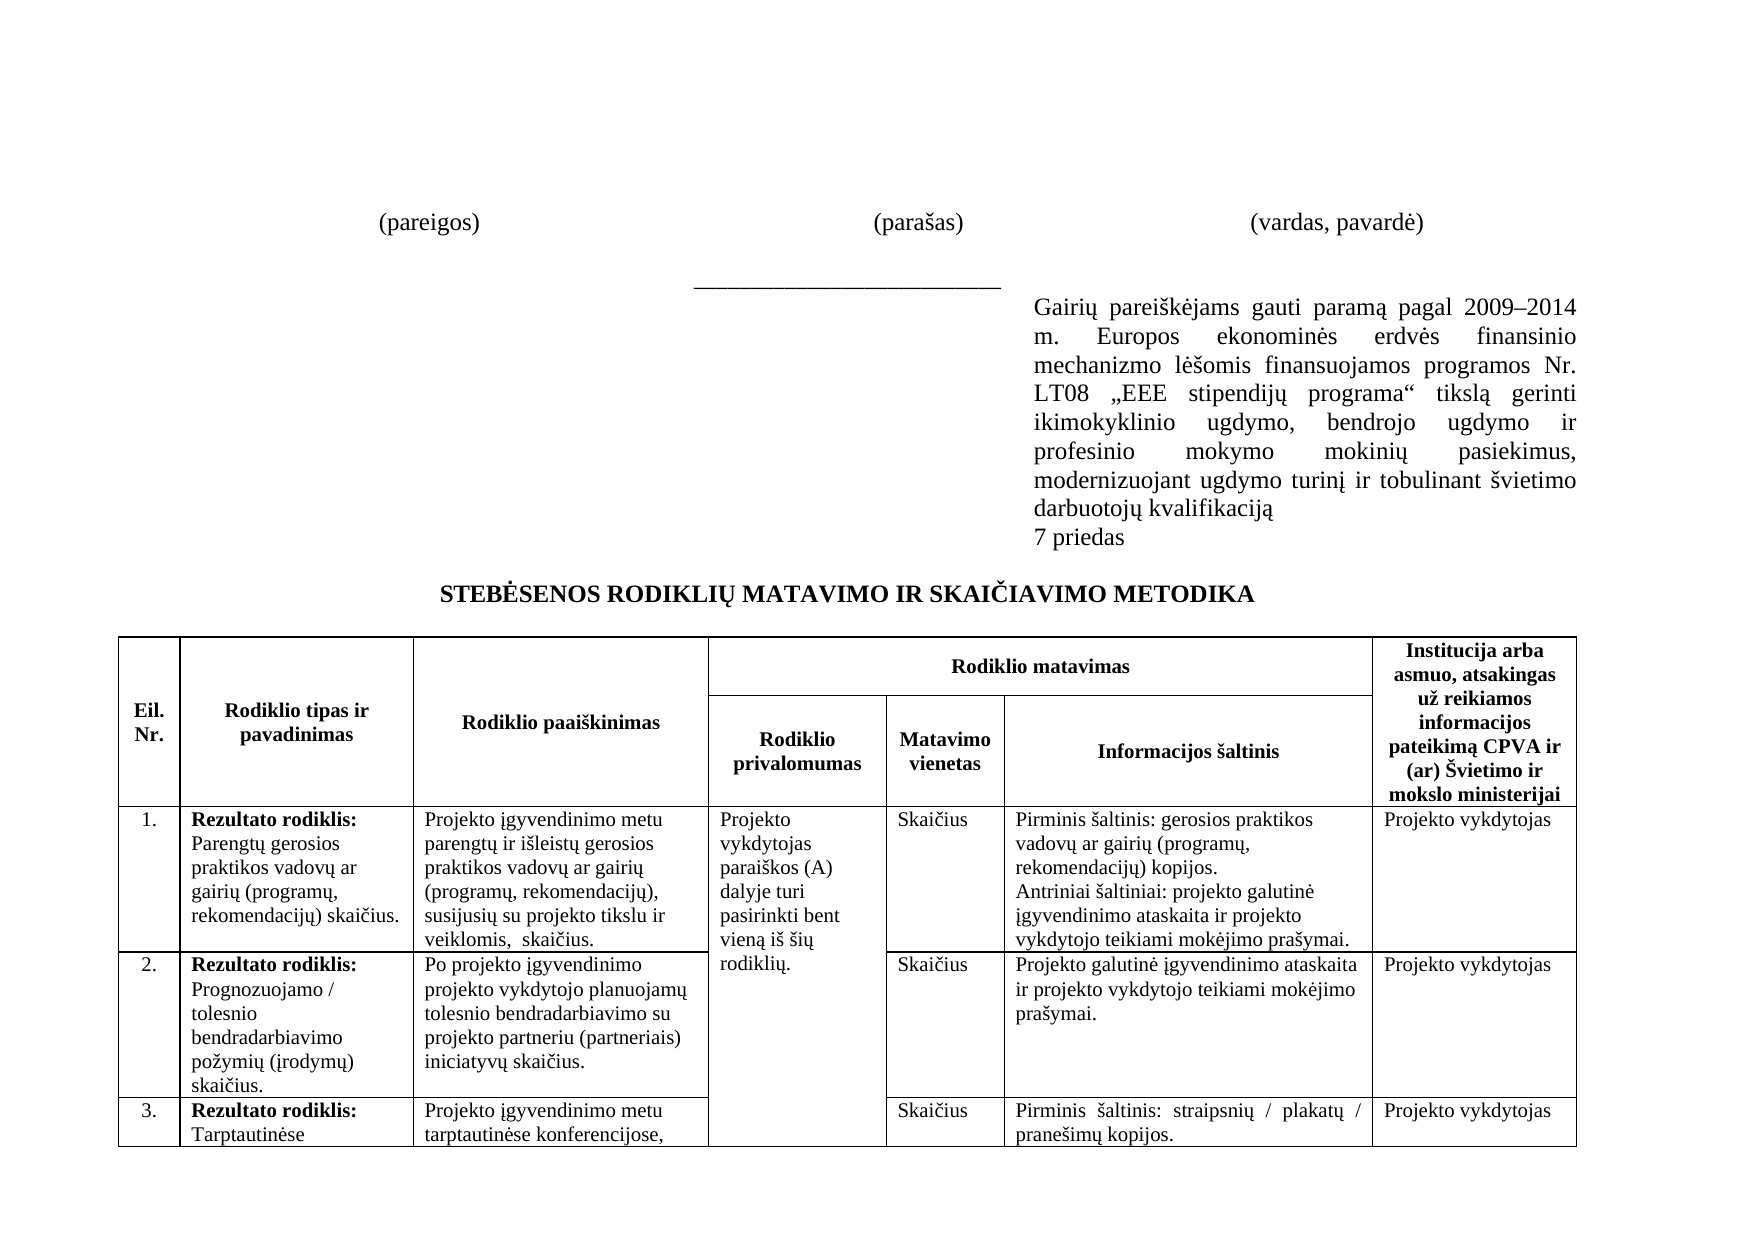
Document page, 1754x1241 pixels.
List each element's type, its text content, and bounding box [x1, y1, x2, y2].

table_cell Projekto galutinė įgyvendinimo ataskaita ir projekto vykdytojo teikiami mokėjimo prašymai. [1005, 953, 1372, 1097]
table_cell Projekto įgyvendinimo metu tarptautinėse konferencijose, [414, 1098, 708, 1146]
table_cell Rezultato rodiklis: Prognozuojamo / tolesnio bendradarbiavimo požymių (įrodymų) skaičius. [181, 953, 413, 1097]
table_cell Skaičius [887, 1098, 1004, 1146]
table_header Rodiklio matavimas [709, 638, 1372, 695]
table_cell Skaičius [887, 807, 1004, 951]
table_header (pareigos) [118, 207, 740, 235]
text ___________________________ [118, 264, 1577, 292]
table_header Eil. Nr. [119, 638, 179, 806]
table_header Institucija arba asmuo, atsakingas už reikiamos informacijos pateikimą CPVA ir (ar) Švietimo ir mokslo ministerijai [1373, 638, 1576, 806]
table_header Rodiklio tipas ir pavadinimas [181, 638, 413, 806]
table_cell 1. [119, 807, 179, 951]
text 7 priedas [1034, 522, 1577, 551]
table_header Rodiklio paaiškinimas [414, 638, 708, 806]
text Gairių pareiškėjams gauti paramą pagal 2009–2014 m. Europos ekonominės erdvės finansinio mechanizmo lėšomis finansuojamos programos Nr. LT08 „EEE stipendijų programa“ tikslą gerinti ikimokyklinio ugdymo, bendrojo ugdymo ir profesinio mokymo mokinių pasiekimus, modernizuojant ugdymo turinį ir tobulinant švietimo darbuotojų kvalifikaciją [1034, 292, 1577, 522]
table_cell Pirminis šaltinis: straipsnių / plakatų / pranešimų kopijos. [1005, 1098, 1372, 1146]
table_cell Rezultato rodiklis: Parengtų gerosios praktikos vadovų ar gairių (programų, rekomendacijų) skaičius. [181, 807, 413, 951]
table_cell Informacijos šaltinis [1005, 696, 1372, 806]
table_cell 2. [119, 953, 179, 1097]
table_cell Projekto vykdytojas [1373, 953, 1576, 1097]
table_cell Projekto vykdytojas [1373, 1098, 1576, 1146]
table_header (parašas) [740, 207, 1097, 235]
table_header (vardas, pavardė) [1097, 207, 1577, 235]
table_cell Projekto įgyvendinimo metu parengtų ir išleistų gerosios praktikos vadovų ar gairių (programų, rekomendacijų), susijusių su projekto tikslu ir veiklomis, skaičius. [414, 807, 708, 951]
table_cell Skaičius [887, 953, 1004, 1097]
table_cell Po projekto įgyvendinimo projekto vykdytojo planuojamų tolesnio bendradarbiavimo su projekto partneriu (partneriais) iniciatyvų skaičius. [414, 953, 708, 1097]
table_cell Pirminis šaltinis: gerosios praktikos vadovų ar gairių (programų, rekomendacijų) kopijos. Antriniai šaltiniai: projekto galutinė įgyvendinimo ataskaita ir projekto vykdytojo teikiami mokėjimo prašymai. [1005, 807, 1372, 951]
table_cell Rodiklio privalomumas [709, 696, 886, 806]
table_cell Projekto vykdytojas paraiškos (A) dalyje turi pasirinkti bent vieną iš šių rodiklių. [709, 807, 886, 1146]
table_cell Projekto vykdytojas [1373, 807, 1576, 951]
text STEBĖSENOS RODIKLIŲ MATAVIMO IR SKAIČIAVIMO METODIKA [118, 579, 1577, 608]
table_cell Rezultato rodiklis: Tarptautinėse [181, 1098, 413, 1146]
table_cell Matavimo vienetas [887, 696, 1004, 806]
table_cell 3. [119, 1098, 179, 1146]
